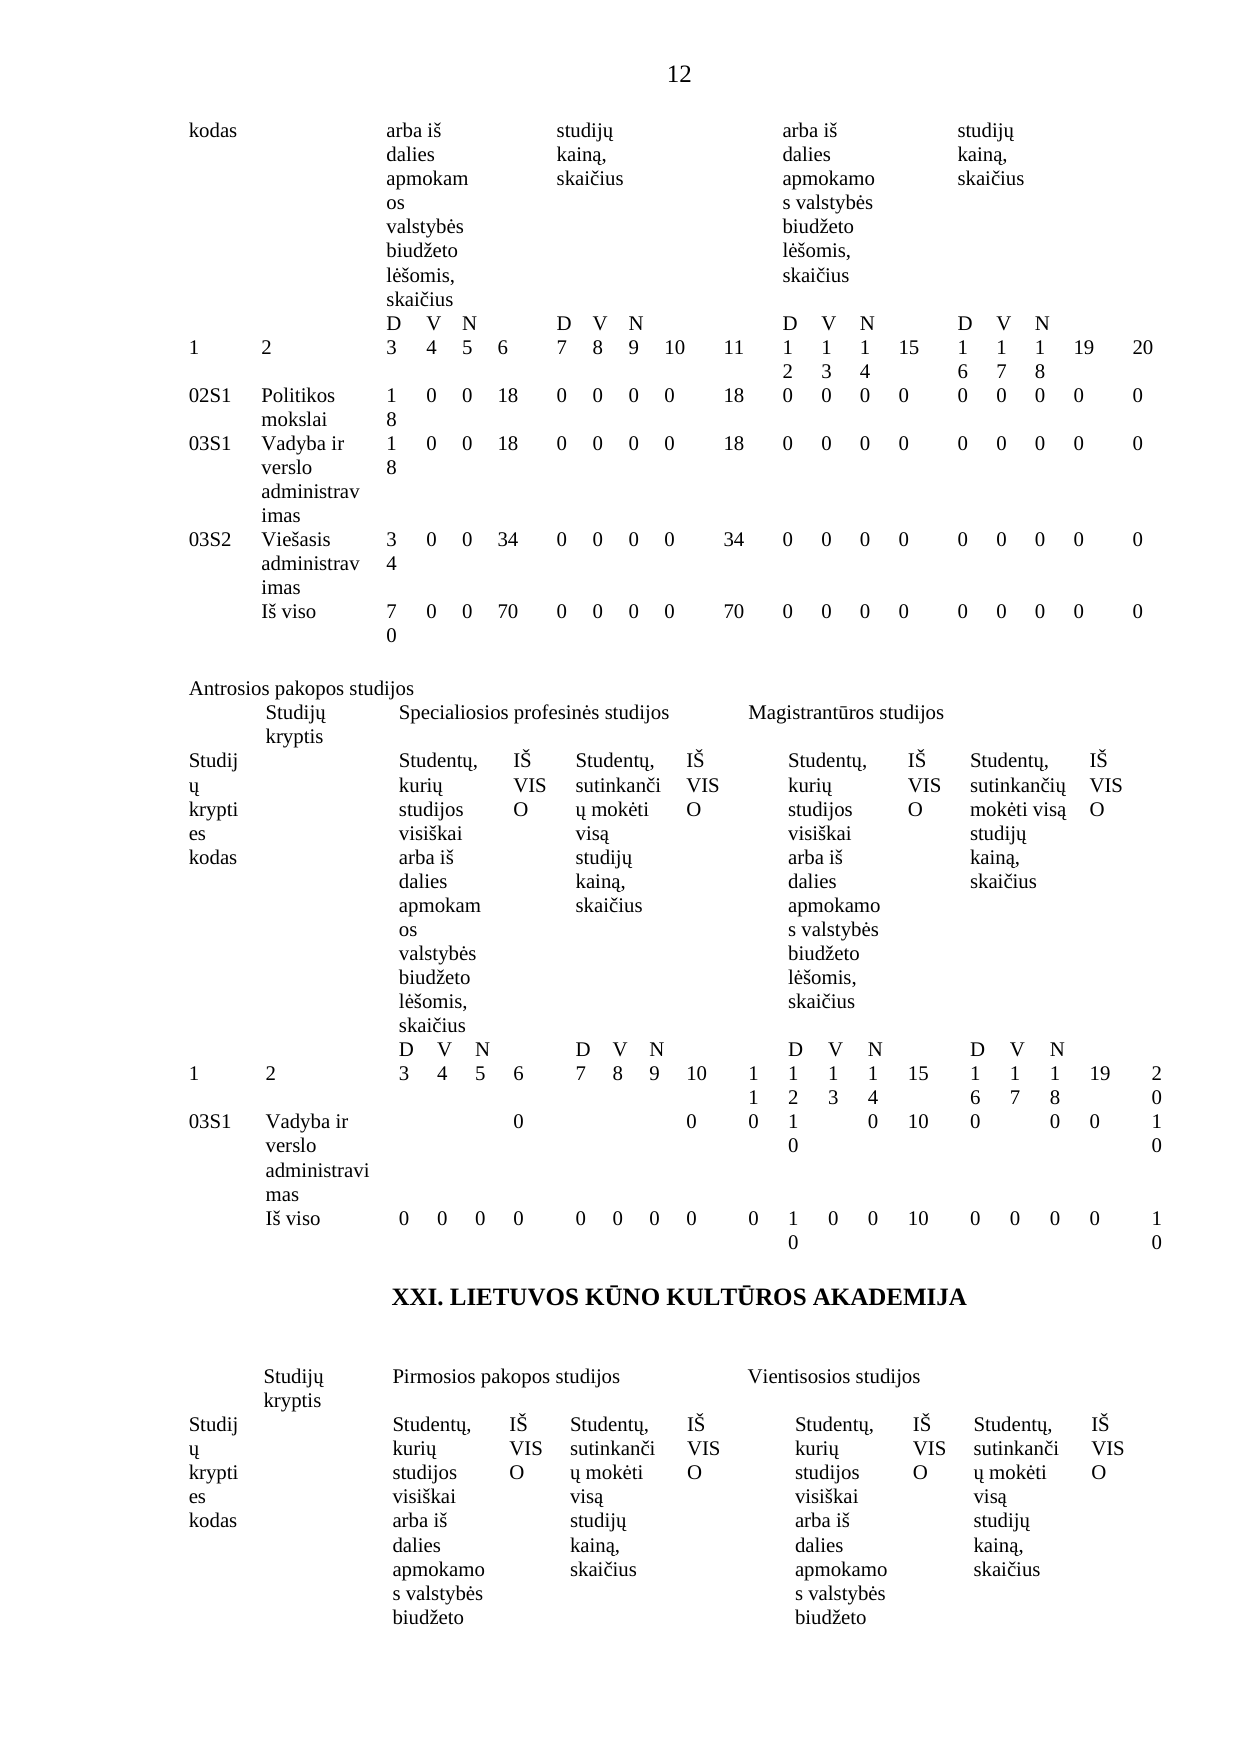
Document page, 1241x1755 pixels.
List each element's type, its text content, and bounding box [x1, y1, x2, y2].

table_cell [250, 118, 375, 311]
table_cell 0 [451, 599, 486, 647]
table_cell 8 [581, 335, 617, 383]
table_cell 34 [375, 527, 415, 599]
table_cell 03S1 [177, 1109, 254, 1206]
table_cell Studijų krypties kodas [177, 749, 254, 1037]
table_cell 0 [451, 431, 486, 527]
table_cell 0 [985, 527, 1023, 599]
table_cell 0 [1023, 383, 1062, 431]
table_cell 18 [712, 383, 771, 431]
table_cell [252, 1412, 381, 1629]
table_cell [564, 1109, 601, 1206]
table_cell IŠ VISO [676, 1412, 736, 1629]
table_cell [896, 1037, 958, 1061]
table_cell V [817, 1037, 856, 1061]
table_cell 18 [486, 431, 545, 527]
table_cell 5 [464, 1061, 502, 1109]
table_cell 0 [848, 599, 887, 647]
table_cell 0 [1038, 1109, 1078, 1206]
table_cell 0 [581, 431, 617, 527]
table_cell 12 [771, 335, 810, 383]
table_cell 10 [777, 1109, 817, 1206]
table_cell 0 [946, 383, 985, 431]
table_cell [653, 118, 712, 311]
table_cell 0 [959, 1109, 998, 1206]
table_cell 18 [375, 383, 415, 431]
table_cell 18 [712, 431, 771, 527]
table_cell 0 [545, 431, 581, 527]
table_cell 0 [1121, 431, 1181, 527]
table_cell 4 [426, 1061, 464, 1109]
table_cell [887, 311, 946, 335]
table_cell Studijų kryptis [252, 1364, 381, 1412]
table_cell 0 [998, 1206, 1038, 1254]
table_cell 16 [959, 1061, 998, 1109]
table_cell 10 [653, 335, 712, 383]
table_cell 70 [712, 599, 771, 647]
table_cell 17 [998, 1061, 1038, 1109]
table_cell 03S2 [177, 527, 250, 599]
table_cell 0 [415, 383, 451, 431]
table_cell 10 [1140, 1206, 1181, 1254]
table_cell 11 [712, 335, 771, 383]
table_cell 0 [946, 431, 985, 527]
table_cell 0 [810, 527, 848, 599]
table_cell 10 [896, 1109, 958, 1206]
table_cell 34 [486, 527, 545, 599]
table_header [712, 118, 771, 311]
table_cell [1080, 1364, 1140, 1412]
table_cell IŠ VISO [896, 749, 958, 1037]
table_cell [250, 311, 375, 335]
table_cell D [375, 311, 415, 335]
table_cell V [426, 1037, 464, 1061]
table_cell 70 [375, 599, 415, 647]
table_cell 0 [887, 431, 946, 527]
table_cell 0 [848, 527, 887, 599]
table_cell 20 [1140, 1061, 1181, 1109]
table_cell 0 [601, 1206, 638, 1254]
table_cell 0 [653, 527, 712, 599]
table_cell 0 [1062, 599, 1121, 647]
table_cell 7 [564, 1061, 601, 1109]
table_cell [737, 749, 777, 1037]
table_cell Politikos mokslai [250, 383, 375, 431]
table_cell 10 [896, 1206, 958, 1254]
table_cell Studijų kryptis [254, 700, 387, 748]
table_cell 0 [617, 383, 653, 431]
table_cell 19 [1062, 335, 1121, 383]
table_cell 0 [653, 431, 712, 527]
table_cell 0 [1023, 527, 1062, 599]
table_cell V [985, 311, 1023, 335]
table_cell Vadyba ir verslo administravimas [254, 1109, 387, 1206]
table_cell [388, 1109, 426, 1206]
table_cell 0 [887, 527, 946, 599]
table_cell 0 [946, 527, 985, 599]
table_cell 10 [777, 1206, 817, 1254]
table_cell 13 [810, 335, 848, 383]
table_cell 0 [771, 383, 810, 431]
table_cell 0 [617, 527, 653, 599]
table_cell 0 [653, 383, 712, 431]
table_cell Vadyba ir verslo administravimas [250, 431, 375, 527]
table_cell [1140, 1412, 1181, 1629]
table_cell 18 [1038, 1061, 1078, 1109]
table_cell 13 [817, 1061, 856, 1109]
table_cell 0 [1121, 599, 1181, 647]
text XXI. LIETUVOS KŪNO KULTŪROS AKADEMIJA [177, 1282, 1181, 1311]
table_cell 6 [502, 1061, 564, 1109]
table_cell IŠ VISO [901, 1412, 962, 1629]
table_cell 3 [388, 1061, 426, 1109]
table_cell 02S1 [177, 383, 250, 431]
table_cell Studentų, sutinkančių mokėti visą studijų kainą, skaičius [559, 1412, 676, 1629]
table_cell 0 [581, 599, 617, 647]
table_cell Studentų, kurių studijos visiškai arba iš dalies apmokamos valstybės biudžeto [784, 1412, 901, 1629]
table_cell arba iš dalies apmokamos valstybės biudžeto lėšomis, skaičius [375, 118, 486, 311]
table_cell 0 [451, 383, 486, 431]
table_cell 15 [887, 335, 946, 383]
table_cell [1062, 311, 1121, 335]
table_cell [254, 1037, 387, 1061]
table_cell 0 [545, 527, 581, 599]
table_cell V [581, 311, 617, 335]
table_cell Studijų krypties kodas [177, 1412, 252, 1629]
table_cell 0 [502, 1206, 564, 1254]
table_cell [1078, 1037, 1140, 1061]
table_cell [1140, 1037, 1181, 1061]
table_cell 0 [617, 431, 653, 527]
table_cell D [388, 1037, 426, 1061]
table_cell [426, 1109, 464, 1206]
table_cell 4 [415, 335, 451, 383]
table_cell V [415, 311, 451, 335]
table_cell Studentų, kurių studijos visiškai arba iš dalies apmokamos valstybės biudžeto lėšomis, skaičius [388, 749, 502, 1037]
table_cell N [856, 1037, 896, 1061]
table_cell 0 [810, 383, 848, 431]
table_cell 0 [1023, 431, 1062, 527]
table_cell 03S1 [177, 431, 250, 527]
table_cell N [638, 1037, 675, 1061]
table_cell 0 [415, 431, 451, 527]
table_cell Iš viso [250, 599, 375, 647]
table_cell 8 [601, 1061, 638, 1109]
table_cell [887, 118, 946, 311]
table_cell Specialiosios profesinės studijos [388, 700, 737, 748]
table_cell [653, 311, 712, 335]
table_cell arba iš dalies apmokamos valstybės biudžeto lėšomis, skaičius [771, 118, 887, 311]
table_cell Magistrantūros studijos [737, 700, 1078, 748]
table_cell 0 [1062, 527, 1121, 599]
table_cell 0 [581, 383, 617, 431]
table_cell D [959, 1037, 998, 1061]
table_cell 0 [856, 1109, 896, 1206]
table_cell 0 [502, 1109, 564, 1206]
table_cell [1078, 700, 1140, 748]
table_cell Iš viso [254, 1206, 387, 1254]
table_cell 0 [887, 383, 946, 431]
table_cell 1 [177, 335, 250, 383]
table_cell [1140, 700, 1181, 748]
table_cell IŠ VISO [1080, 1412, 1140, 1629]
table_cell 0 [545, 599, 581, 647]
table_cell 0 [464, 1206, 502, 1254]
table_cell 0 [1121, 527, 1181, 599]
table_cell 0 [675, 1109, 737, 1206]
table_cell 0 [887, 599, 946, 647]
table_cell D [564, 1037, 601, 1061]
table_cell 18 [486, 383, 545, 431]
table_cell 15 [896, 1061, 958, 1109]
table_cell IŠ VISO [502, 749, 564, 1037]
table_header [177, 1340, 1181, 1364]
table_cell 0 [848, 431, 887, 527]
table_cell 18 [375, 431, 415, 527]
table_cell 0 [1023, 599, 1062, 647]
table_cell [177, 1037, 254, 1061]
table_cell [177, 599, 250, 647]
table_cell 9 [638, 1061, 675, 1109]
table_cell 0 [946, 599, 985, 647]
table_cell [1121, 311, 1181, 335]
table_cell 0 [985, 383, 1023, 431]
table_cell 5 [451, 335, 486, 383]
table_cell [177, 700, 254, 748]
table_cell studijų kainą, skaičius [946, 118, 1062, 311]
table_cell V [810, 311, 848, 335]
table_cell N [848, 311, 887, 335]
table_cell [737, 1037, 777, 1061]
table_cell [502, 1037, 564, 1061]
table_cell 0 [771, 527, 810, 599]
table_cell 0 [451, 527, 486, 599]
table_cell 0 [737, 1109, 777, 1206]
table_cell [254, 749, 387, 1037]
table_cell N [1038, 1037, 1078, 1061]
table_cell 7 [545, 335, 581, 383]
table_cell [712, 311, 771, 335]
table_cell 0 [545, 383, 581, 431]
table_cell 0 [675, 1206, 737, 1254]
table_cell 14 [856, 1061, 896, 1109]
table_cell 0 [1038, 1206, 1078, 1254]
table_cell [675, 1037, 737, 1061]
table_cell D [777, 1037, 817, 1061]
table_cell Studentų, kurių studijos visiškai arba iš dalies apmokamos valstybės biudžeto lėšomis, skaičius [777, 749, 896, 1037]
table_cell [177, 1364, 252, 1412]
table_cell 0 [653, 599, 712, 647]
table_cell N [617, 311, 653, 335]
table_cell 0 [771, 431, 810, 527]
table_cell 14 [848, 335, 887, 383]
table_cell 0 [426, 1206, 464, 1254]
table_cell [1062, 118, 1121, 311]
table_cell 0 [1078, 1109, 1140, 1206]
table_cell 16 [946, 335, 985, 383]
table_cell [1140, 749, 1181, 1037]
table_cell [817, 1109, 856, 1206]
table_cell [177, 311, 250, 335]
table_cell [486, 311, 545, 335]
table_cell V [601, 1037, 638, 1061]
table_cell 2 [250, 335, 375, 383]
table_cell 18 [1023, 335, 1062, 383]
table_cell [638, 1109, 675, 1206]
table_cell 0 [388, 1206, 426, 1254]
table_cell IŠ VISO [675, 749, 737, 1037]
table_cell 0 [617, 599, 653, 647]
table_cell N [1023, 311, 1062, 335]
table_cell D [545, 311, 581, 335]
table_cell 19 [1078, 1061, 1140, 1109]
table_cell 34 [712, 527, 771, 599]
table_cell 11 [737, 1061, 777, 1109]
table_cell 0 [856, 1206, 896, 1254]
table_cell 0 [817, 1206, 856, 1254]
table_cell IŠ VISO [498, 1412, 558, 1629]
table_cell 0 [581, 527, 617, 599]
table_cell 0 [810, 431, 848, 527]
table_cell 70 [486, 599, 545, 647]
table_cell 1 [177, 1061, 254, 1109]
table_cell 3 [375, 335, 415, 383]
table_cell 0 [771, 599, 810, 647]
table_cell Viešasis administravimas [250, 527, 375, 599]
table_cell studijų kainą, skaičius [545, 118, 653, 311]
table_cell kodas [177, 118, 250, 311]
table_cell N [464, 1037, 502, 1061]
table_header Antrosios pakopos studijos [177, 676, 1181, 700]
table_cell 0 [415, 527, 451, 599]
table_cell 2 [254, 1061, 387, 1109]
table_cell V [998, 1037, 1038, 1061]
table_cell IŠ VISO [1078, 749, 1140, 1037]
table_cell 12 [777, 1061, 817, 1109]
table_cell N [451, 311, 486, 335]
table_cell [736, 1412, 783, 1629]
table_cell 20 [1121, 335, 1181, 383]
table_cell [601, 1109, 638, 1206]
table_cell 0 [1062, 431, 1121, 527]
table_cell 0 [415, 599, 451, 647]
table_cell Studentų, sutinkančių mokėti visą studijų kainą, skaičius [959, 749, 1078, 1037]
table_header [1121, 118, 1181, 311]
table_cell 10 [1140, 1109, 1181, 1206]
table_cell Pirmosios pakopos studijos [381, 1364, 736, 1412]
table_cell Studentų, kurių studijos visiškai arba iš dalies apmokamos valstybės biudžeto [381, 1412, 498, 1629]
table_cell 10 [675, 1061, 737, 1109]
table_cell [998, 1109, 1038, 1206]
table_cell 0 [1121, 383, 1181, 431]
table_cell 0 [848, 383, 887, 431]
table_cell [464, 1109, 502, 1206]
table_cell 0 [1078, 1206, 1140, 1254]
table_cell 0 [985, 431, 1023, 527]
table_cell Studentų, sutinkančių mokėti visą studijų kainą, skaičius [564, 749, 675, 1037]
table_cell 17 [985, 335, 1023, 383]
table_cell 0 [985, 599, 1023, 647]
table_cell [1140, 1364, 1181, 1412]
table_cell 0 [1062, 383, 1121, 431]
table_cell [177, 1206, 254, 1254]
table_cell 0 [564, 1206, 601, 1254]
table_cell 0 [810, 599, 848, 647]
table_cell D [946, 311, 985, 335]
table_cell 0 [959, 1206, 998, 1254]
table_cell D [771, 311, 810, 335]
table_cell 0 [737, 1206, 777, 1254]
table_cell 6 [486, 335, 545, 383]
table_cell Vientisosios studijos [736, 1364, 1080, 1412]
table_cell [486, 118, 545, 311]
table_cell Studentų, sutinkančių mokėti visą studijų kainą, skaičius [962, 1412, 1080, 1629]
table_cell 0 [638, 1206, 675, 1254]
table_cell 9 [617, 335, 653, 383]
